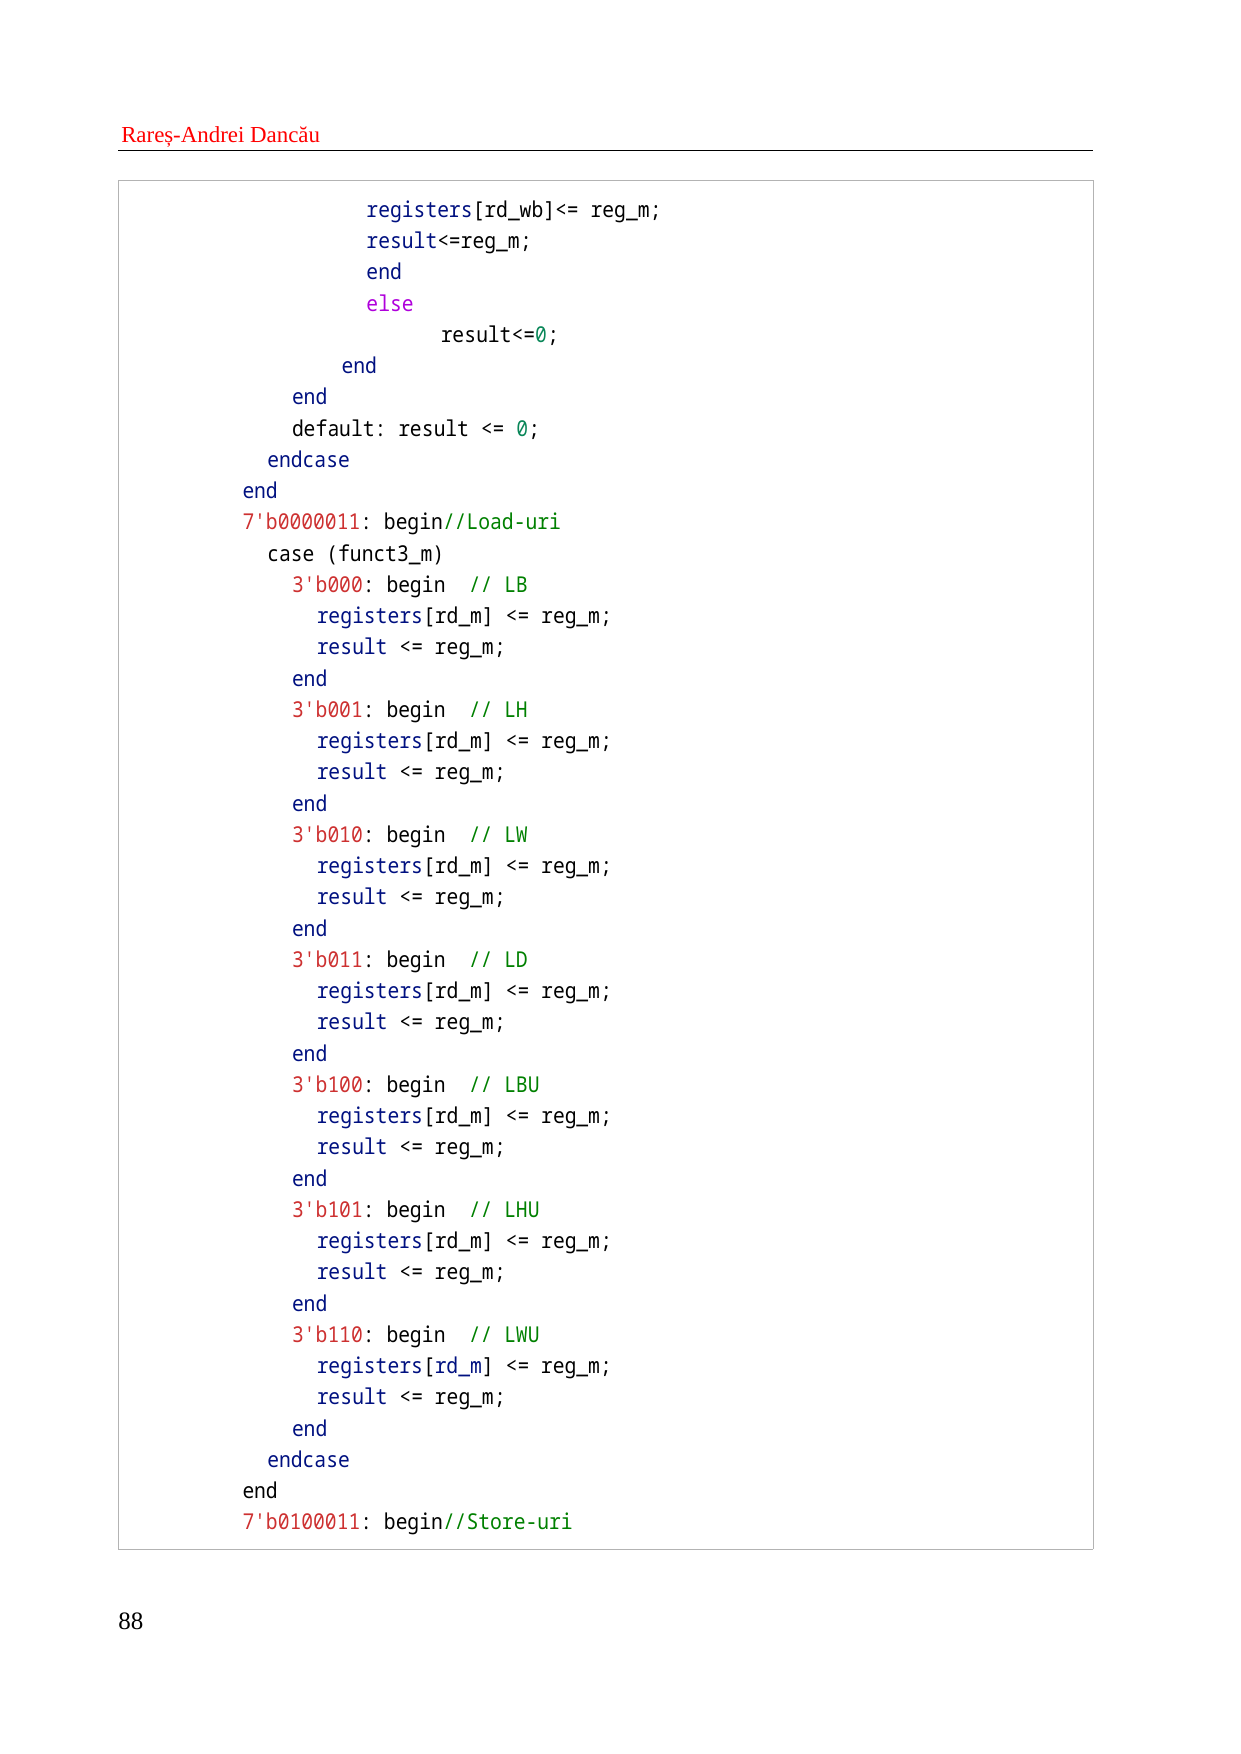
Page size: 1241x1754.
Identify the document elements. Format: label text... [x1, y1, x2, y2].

text result <= reg_m; [119, 618, 1093, 649]
text end [119, 774, 1093, 805]
text end [119, 1024, 1093, 1055]
text 3'b001: begin // LH [119, 680, 1093, 711]
text registers[rd_m] <= reg_m; [119, 711, 1093, 743]
text registers[rd_wb]<= reg_m; [119, 181, 1093, 211]
text 3'b100: begin // LBU [119, 1055, 1093, 1086]
text result <= reg_m; [119, 1118, 1093, 1149]
text registers[rd_m] <= reg_m; [119, 1336, 1093, 1368]
text registers[rd_m] <= reg_m; [119, 586, 1093, 618]
text endcase [119, 430, 1093, 461]
text 7'b0100011: begin//Store-uri [119, 1493, 1093, 1549]
text 3'b110: begin // LWU [119, 1305, 1093, 1336]
text endcase [119, 1430, 1093, 1461]
text 7'b0000011: begin//Load-uri [119, 493, 1093, 524]
text result <= reg_m; [119, 1368, 1093, 1399]
text 3'b010: begin // LW [119, 805, 1093, 836]
text end [119, 1461, 1093, 1493]
text registers[rd_m] <= reg_m; [119, 1086, 1093, 1118]
text registers[rd_m] <= reg_m; [119, 1211, 1093, 1243]
text default: result <= 0; [119, 399, 1093, 430]
text result <= reg_m; [119, 993, 1093, 1024]
text end [119, 336, 1093, 368]
text else [119, 274, 1093, 305]
text registers[rd_m] <= reg_m; [119, 961, 1093, 993]
text registers[rd_m] <= reg_m; [119, 836, 1093, 868]
text result<=0; [119, 305, 1093, 336]
text result <= reg_m; [119, 743, 1093, 774]
text result <= reg_m; [119, 1243, 1093, 1274]
text end [119, 368, 1093, 399]
text 3'b000: begin // LB [119, 555, 1093, 586]
text end [119, 1399, 1093, 1430]
text end [119, 899, 1093, 930]
text end [119, 461, 1093, 493]
text 3'b011: begin // LD [119, 930, 1093, 961]
text case (funct3_m) [119, 524, 1093, 555]
text result <= reg_m; [119, 868, 1093, 899]
text end [119, 243, 1093, 274]
text end [119, 1149, 1093, 1180]
text 3'b101: begin // LHU [119, 1180, 1093, 1211]
text end [119, 649, 1093, 680]
text end [119, 1274, 1093, 1305]
text result<=reg_m; [119, 211, 1093, 243]
